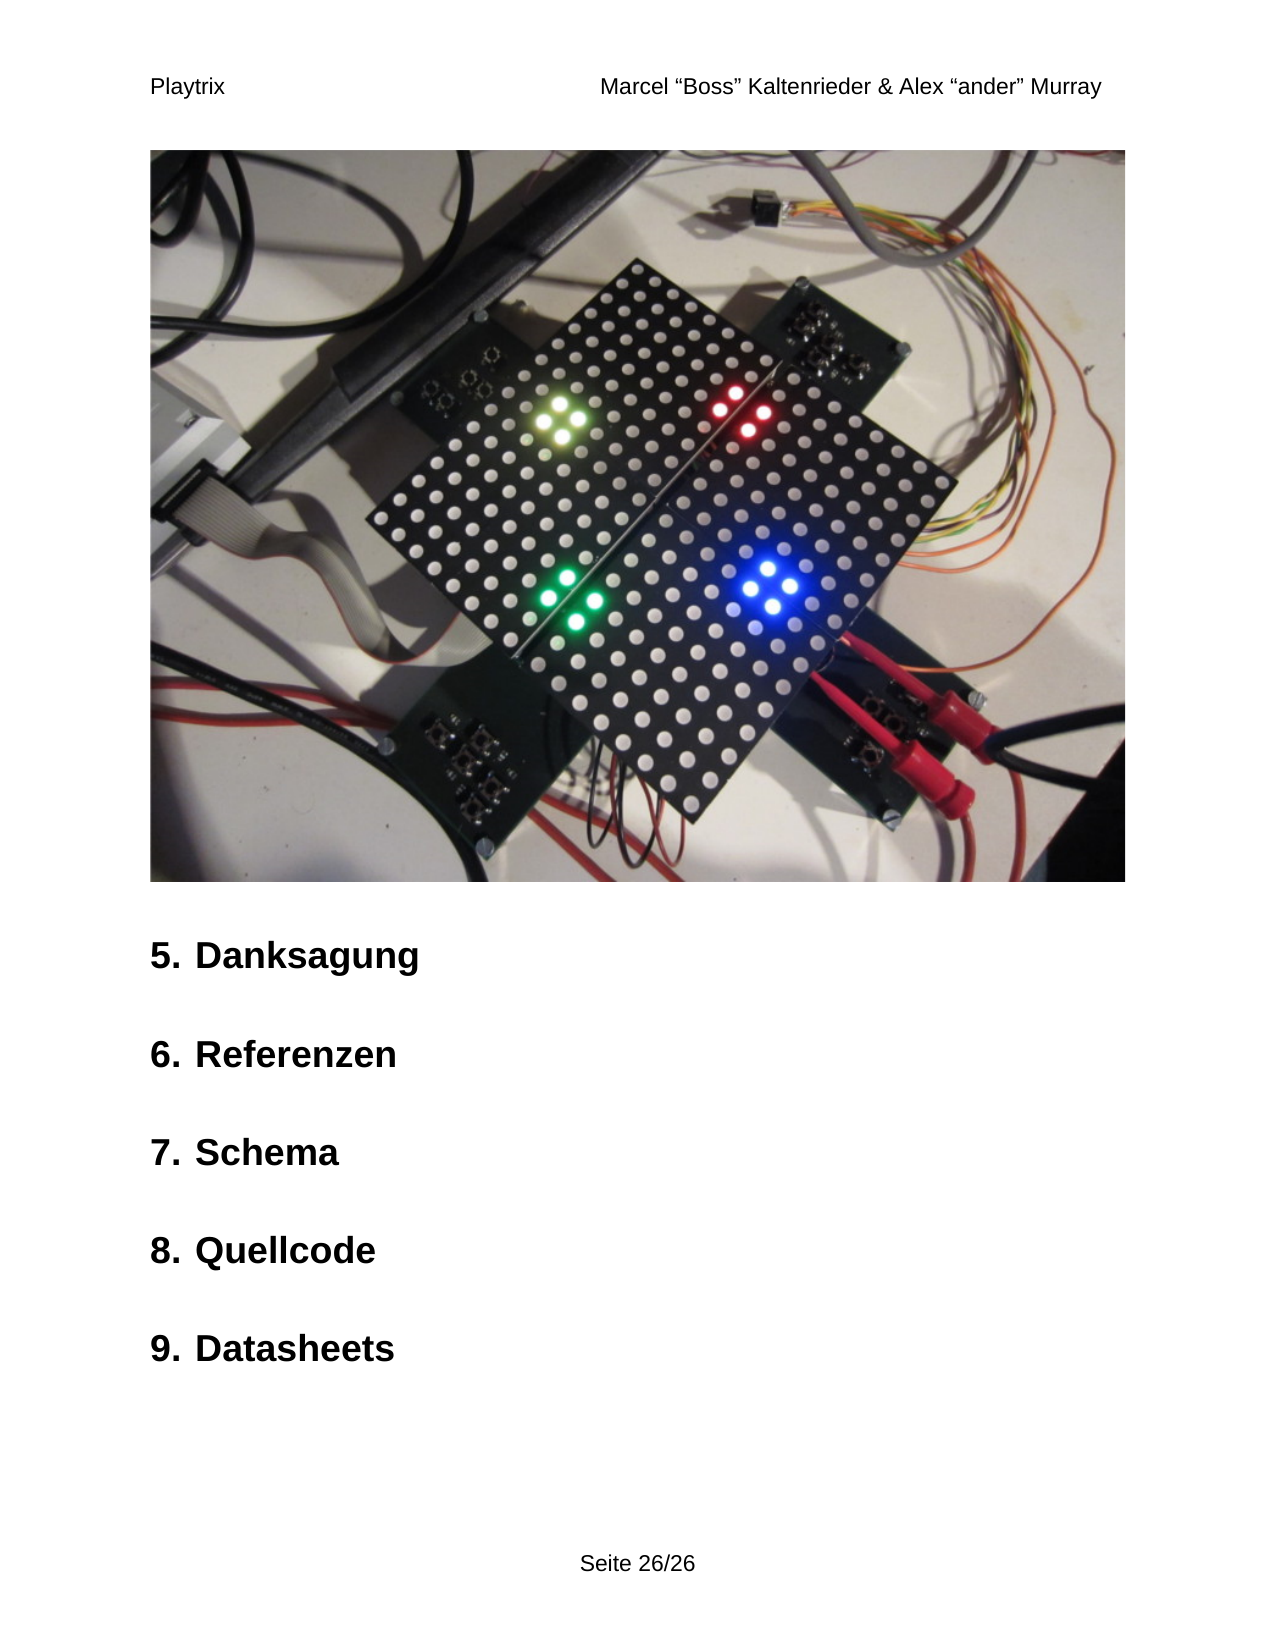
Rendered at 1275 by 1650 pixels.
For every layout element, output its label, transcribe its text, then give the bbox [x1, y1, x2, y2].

subtitle Schema [150, 1131, 1125, 1173]
subtitle Danksagung [150, 935, 1125, 977]
subtitle Quellcode [150, 1229, 1125, 1271]
subtitle Datasheets [150, 1327, 1125, 1369]
picture [150, 150, 1125, 882]
subtitle Referenzen [150, 1033, 1125, 1075]
